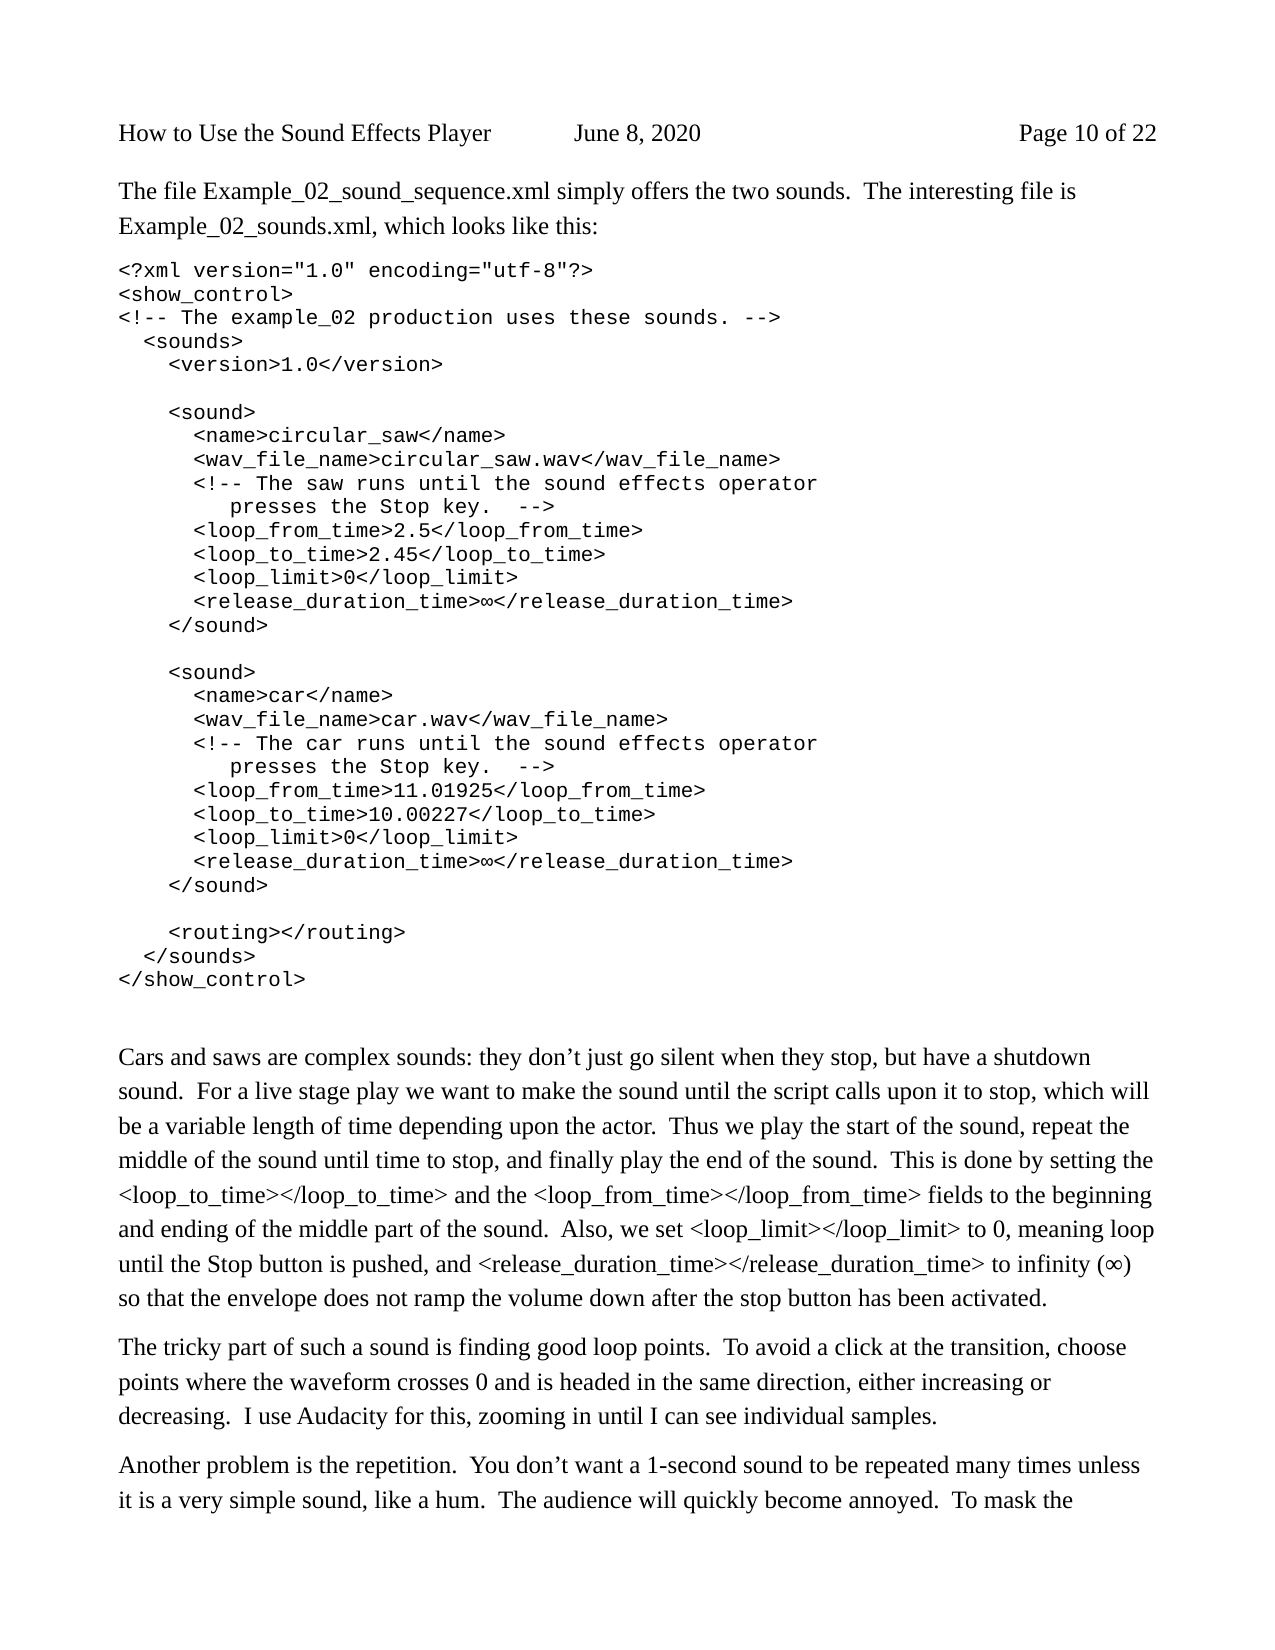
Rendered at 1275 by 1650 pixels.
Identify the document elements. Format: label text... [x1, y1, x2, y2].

text </sound> [118, 875, 1157, 898]
text </sounds> [118, 946, 1157, 969]
text <name>circular_saw</name> [118, 425, 1157, 449]
text <loop_to_time>10.00227</loop_to_time> [118, 804, 1157, 827]
text </show_control> [118, 969, 1157, 993]
text <release_duration_time>∞</release_duration_time> [118, 591, 1157, 614]
text <show_control> [118, 283, 1157, 307]
text <loop_limit>0</loop_limit> [118, 567, 1157, 591]
text <version>1.0</version> [118, 354, 1157, 378]
text <release_duration_time>∞</release_duration_time> [118, 851, 1157, 875]
text The file Example_02_sound_sequence.xml simply offers the two sounds. The interesting file is Example_02_sounds.xml, which looks like this: [118, 176, 1157, 239]
text </sound> [118, 614, 1157, 638]
text <?xml version="1.0" encoding="utf-8"?> [118, 260, 1157, 283]
text <loop_from_time>2.5</loop_from_time> [118, 520, 1157, 544]
text presses the Stop key. --> [118, 496, 1157, 520]
text <sound> [118, 662, 1157, 686]
text <wav_file_name>circular_saw.wav</wav_file_name> [118, 449, 1157, 473]
text <loop_to_time>2.45</loop_to_time> [118, 544, 1157, 567]
text <loop_from_time>11.01925</loop_from_time> [118, 780, 1157, 804]
text <sound> [118, 402, 1157, 425]
text presses the Stop key. --> [118, 756, 1157, 780]
text <!-- The saw runs until the sound effects operator [118, 473, 1157, 496]
text Cars and saws are complex sounds: they don’t just go silent when they stop, but have a shutdown sound. For a live stage play we want to make the sound until the script calls upon it to stop, which will be a variable length of time depending upon the actor. Thus we play the start of the sound, repeat the middle of the sound until time to stop, and finally play the end of the sound. This is done by setting the <loop_to_time></loop_to_time> and the <loop_from_time></loop_from_time> fields to the beginning and ending of the middle part of the sound. Also, we set <loop_limit></loop_limit> to 0, meaning loop until the Stop button is pushed, and <release_duration_time></release_duration_time> to infinity (∞) so that the envelope does not ramp the volume down after the stop button has been activated. [118, 1042, 1157, 1312]
text <!-- The example_02 production uses these sounds. --> [118, 307, 1157, 331]
text <wav_file_name>car.wav</wav_file_name> [118, 709, 1157, 733]
text <routing></routing> [118, 922, 1157, 946]
text <loop_limit>0</loop_limit> [118, 827, 1157, 851]
text The tricky part of such a sound is finding good loop points. To avoid a click at the transition, choose points where the waveform crosses 0 and is headed in the same direction, either increasing or decreasing. I use Audacity for this, zooming in until I can see individual samples. [118, 1332, 1157, 1430]
text <name>car</name> [118, 686, 1157, 709]
text <!-- The car runs until the sound effects operator [118, 733, 1157, 756]
text <sounds> [118, 331, 1157, 354]
text Another problem is the repetition. You don’t want a 1-second sound to be repeated many times unless it is a very simple sound, like a hum. The audience will quickly become annoyed. To mask the [118, 1450, 1157, 1514]
